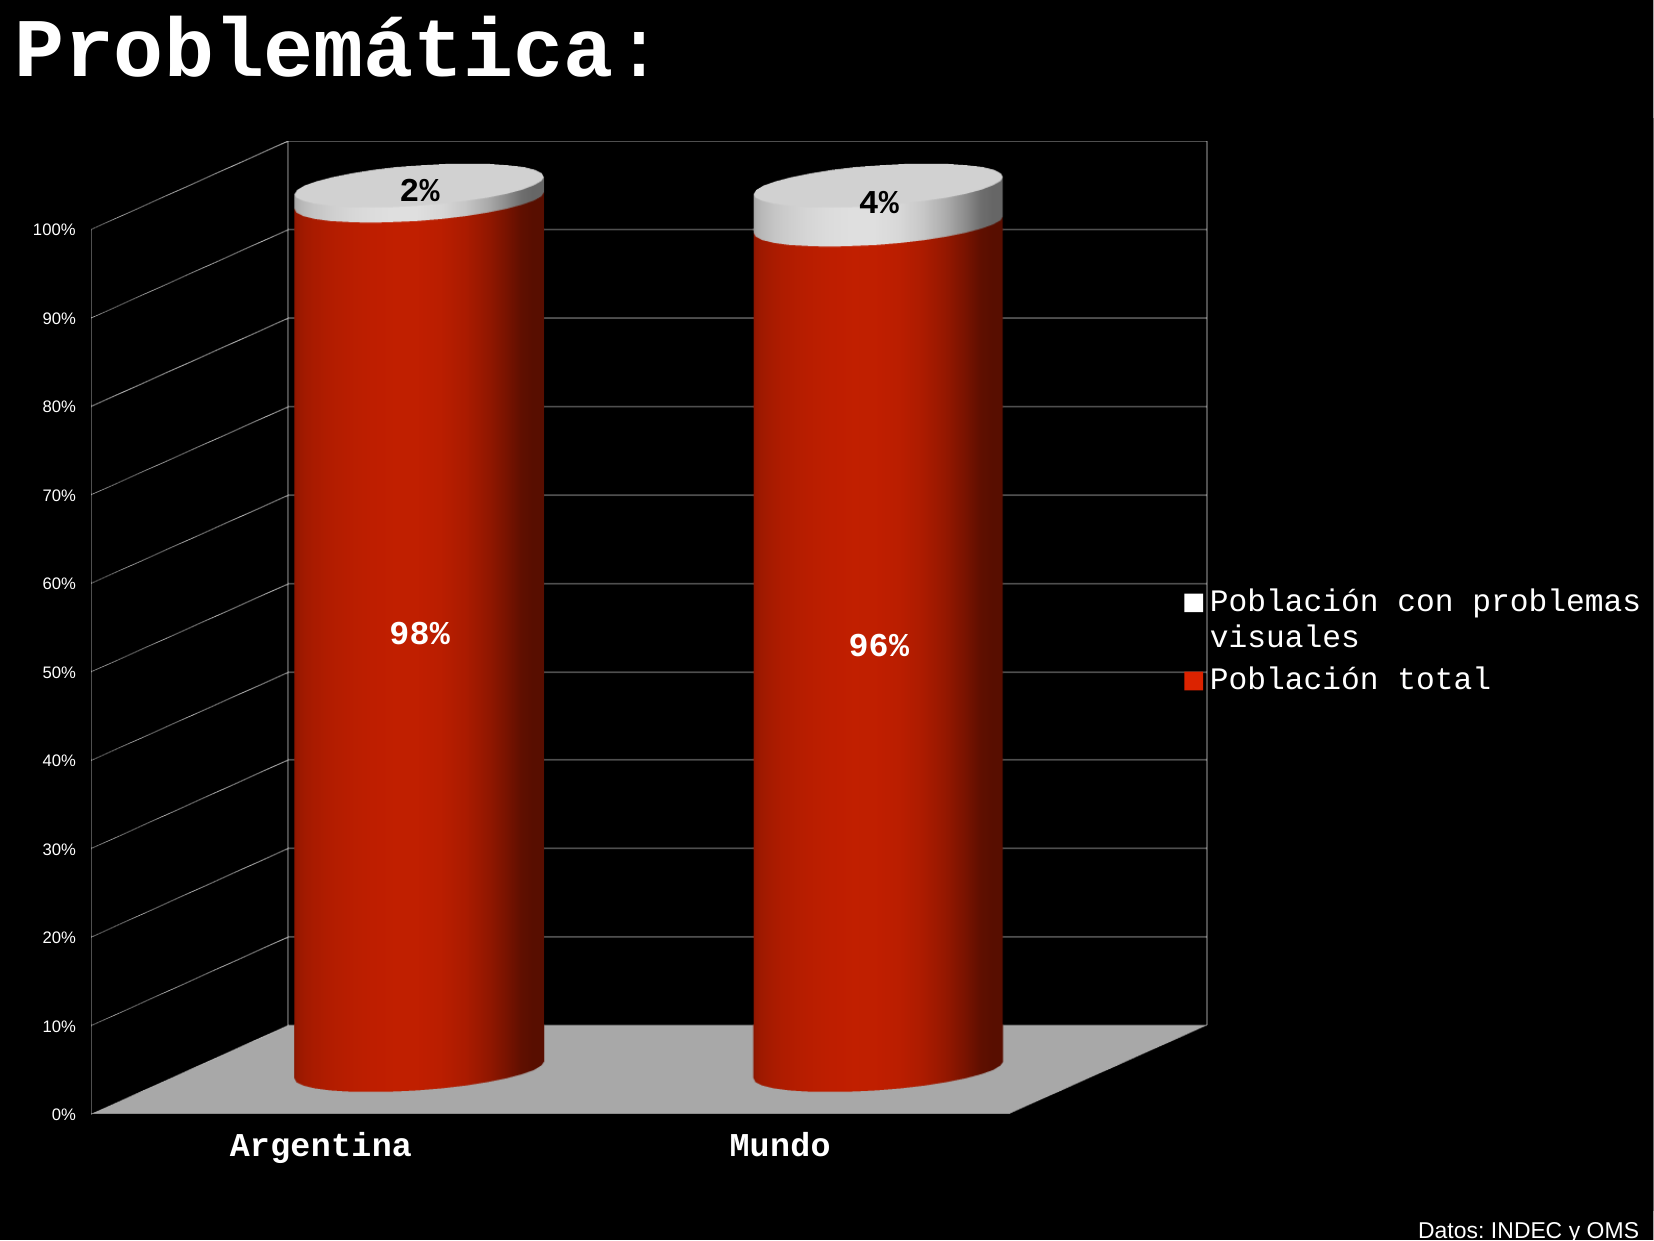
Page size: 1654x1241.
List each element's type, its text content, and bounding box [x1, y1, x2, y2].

text_box Problemática: [0, 0, 680, 118]
chart [0, 118, 1654, 1211]
text_box Datos: INDEC y OMS [1403, 1210, 1654, 1241]
